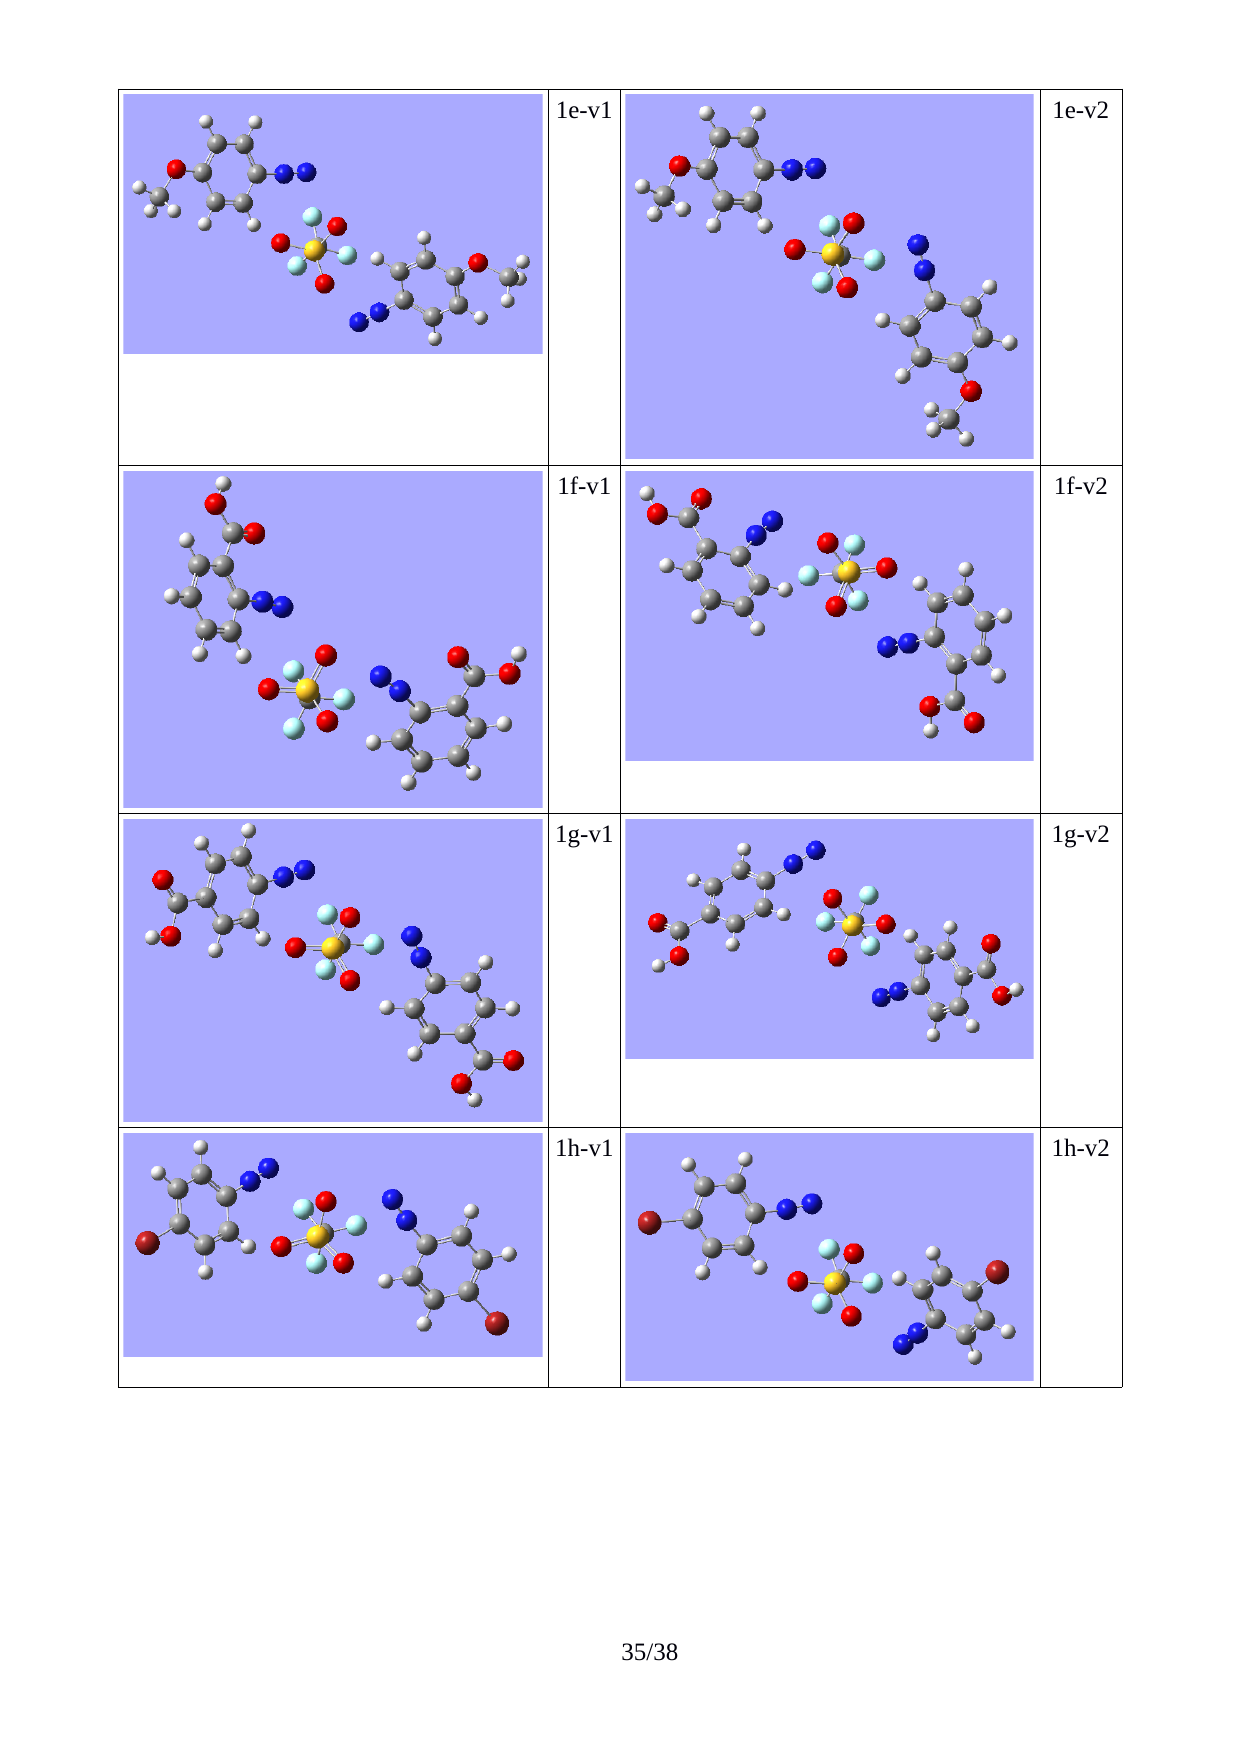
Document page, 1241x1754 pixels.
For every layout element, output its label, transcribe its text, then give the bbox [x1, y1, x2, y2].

picture [625, 471, 1034, 761]
table_cell 1e-v1 [549, 90, 620, 465]
table_cell 1g-v2 [1041, 814, 1122, 1127]
picture [123, 471, 543, 808]
picture [123, 94, 543, 354]
table_cell 1h-v1 [549, 1128, 620, 1387]
table_cell [119, 466, 548, 813]
picture [625, 1133, 1034, 1381]
table_cell [621, 466, 1040, 813]
table_cell [119, 814, 548, 1127]
picture [625, 819, 1034, 1059]
picture [625, 94, 1034, 459]
table_cell [119, 90, 548, 465]
table_cell 1g-v1 [549, 814, 620, 1127]
picture [123, 819, 543, 1122]
table_cell [621, 814, 1040, 1127]
table_cell 1h-v2 [1041, 1128, 1122, 1387]
table_cell 1f-v1 [549, 466, 620, 813]
table_cell 1e-v2 [1041, 90, 1122, 465]
picture [123, 1133, 543, 1357]
table_cell [621, 1128, 1040, 1387]
table_cell 1f-v2 [1041, 466, 1122, 813]
table_cell [621, 90, 1040, 465]
table_cell [119, 1128, 548, 1387]
